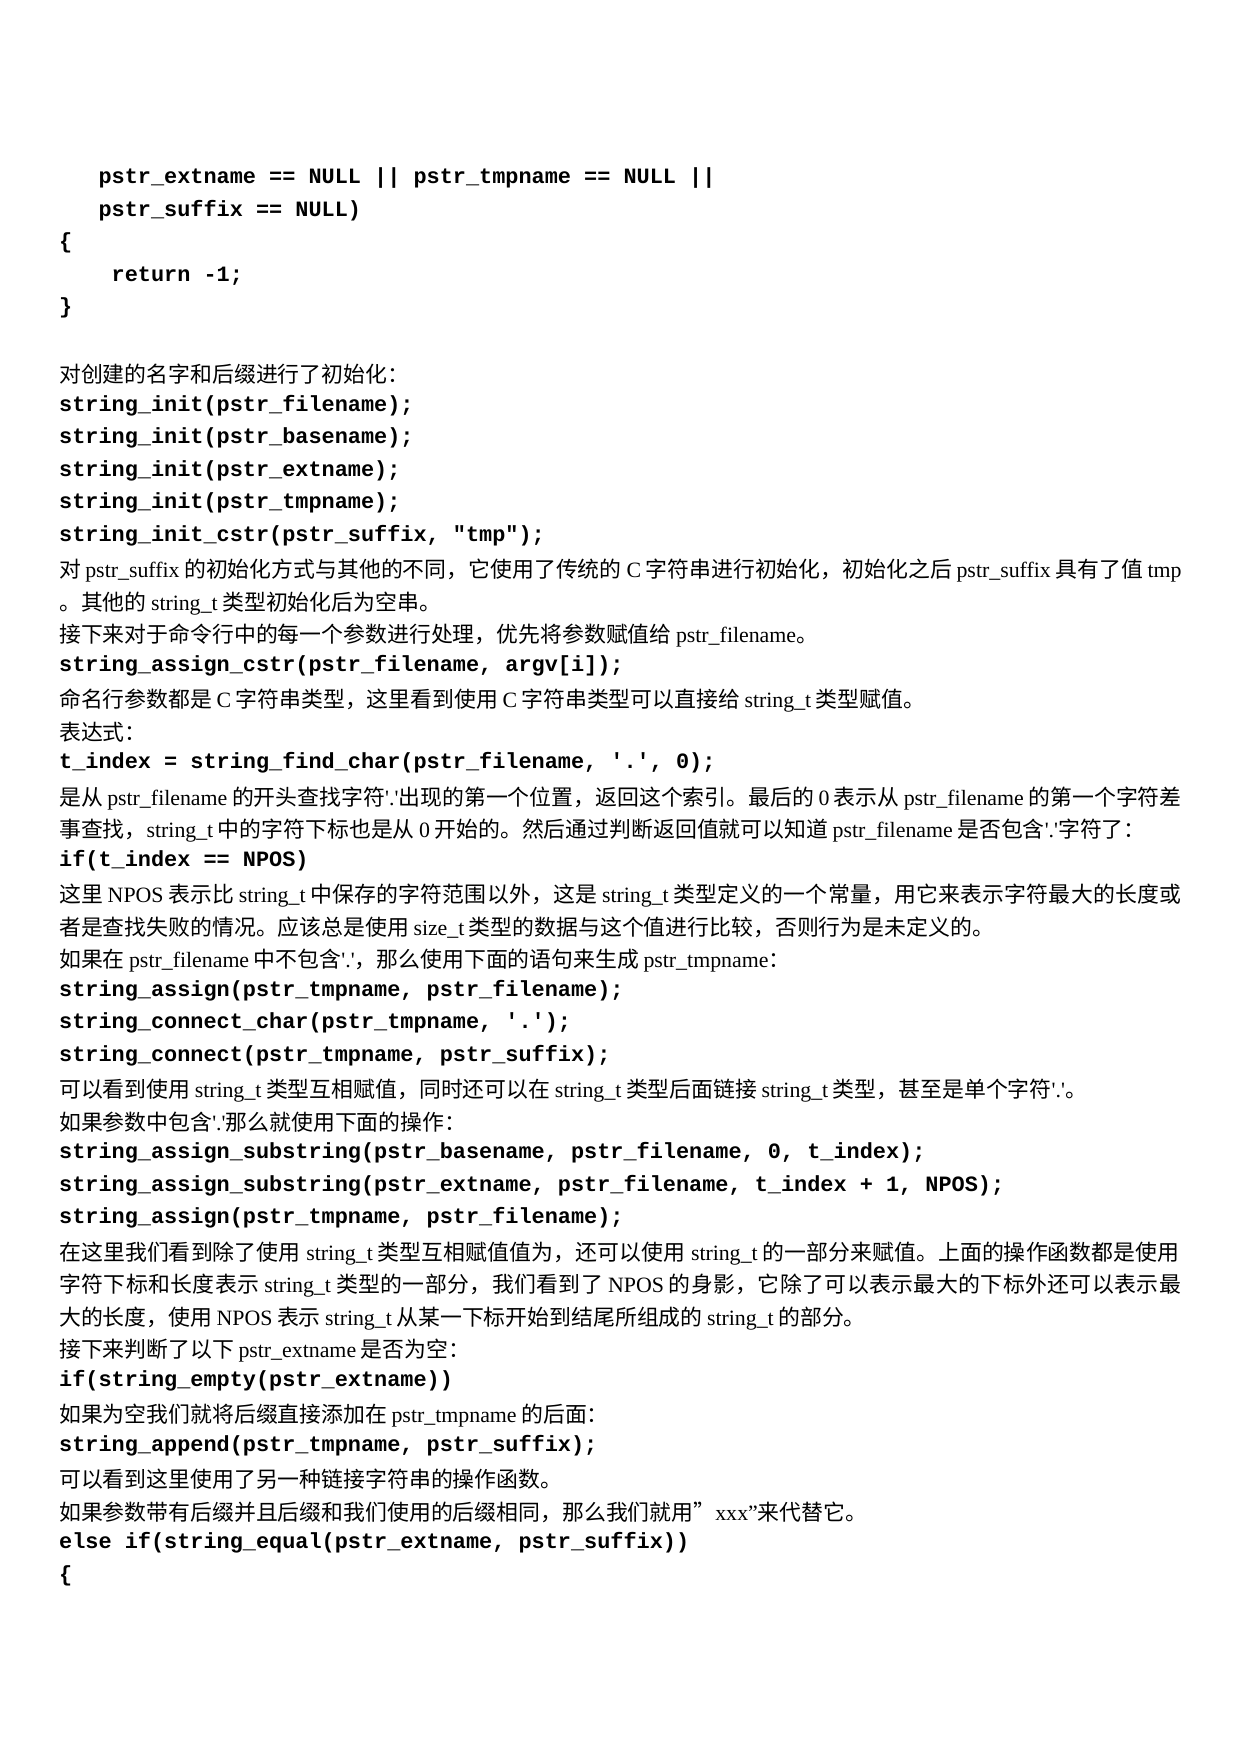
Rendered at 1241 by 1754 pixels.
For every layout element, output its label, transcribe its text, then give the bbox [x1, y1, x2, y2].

text 如果为空我们就将后缀直接添加在pstr_tmpname的后面： [59, 1397, 1181, 1429]
text string_connect_char(pstr_tmpname, '.'); [59, 1007, 1181, 1039]
text 接下来对于命令行中的每一个参数进行处理，优先将参数赋值给pstr_filename。 [59, 617, 1181, 649]
text t_index = string_find_char(pstr_filename, '.', 0); [59, 747, 1181, 779]
text string_append(pstr_tmpname, pstr_suffix); [59, 1429, 1181, 1462]
text } [59, 292, 1181, 324]
text else if(string_equal(pstr_extname, pstr_suffix)) [59, 1527, 1181, 1559]
text { [59, 1559, 1181, 1592]
text 是从pstr_filename的开头查找字符'.'出现的第一个位置，返回这个索引。最后的0表示从pstr_filename的第一个字符差事查找，string_t中的字符下标也是从0开始的。然后通过判断返回值就可以知道pstr_filename是否包含'.'字符了： [59, 779, 1181, 844]
text 命名行参数都是C字符串类型，这里看到使用C字符串类型可以直接给string_t类型赋值。 [59, 682, 1181, 714]
text pstr_extname == NULL || pstr_tmpname == NULL || [59, 162, 1181, 194]
text 表达式： [59, 714, 1181, 747]
text 如果在pstr_filename中不包含'.'，那么使用下面的语句来生成pstr_tmpname： [59, 942, 1181, 974]
text string_assign(pstr_tmpname, pstr_filename); [59, 974, 1181, 1007]
text 在这里我们看到除了使用string_t类型互相赋值值为，还可以使用string_t的一部分来赋值。上面的操作函数都是使用字符下标和长度表示string_t类型的一部分，我们看到了NPOS的身影，它除了可以表示最大的下标外还可以表示最大的长度，使用NPOS表示string_t从某一下标开始到结尾所组成的string_t的部分。 [59, 1234, 1181, 1332]
text string_connect(pstr_tmpname, pstr_suffix); [59, 1039, 1181, 1072]
text string_init(pstr_filename); [59, 389, 1181, 422]
text 如果参数中包含'.'那么就使用下面的操作： [59, 1104, 1181, 1137]
text if(string_empty(pstr_extname)) [59, 1364, 1181, 1397]
text string_assign_substring(pstr_basename, pstr_filename, 0, t_index); [59, 1137, 1181, 1169]
text 接下来判断了以下pstr_extname是否为空： [59, 1332, 1181, 1364]
text { [59, 227, 1181, 259]
text if(t_index == NPOS) [59, 844, 1181, 877]
text string_init_cstr(pstr_suffix, "tmp"); [59, 519, 1181, 552]
text pstr_suffix == NULL) [59, 194, 1181, 227]
text string_init(pstr_basename); [59, 422, 1181, 454]
text string_assign_substring(pstr_extname, pstr_filename, t_index + 1, NPOS); [59, 1169, 1181, 1202]
text 可以看到使用string_t类型互相赋值，同时还可以在string_t类型后面链接string_t类型，甚至是单个字符'.'。 [59, 1072, 1181, 1104]
text 如果参数带有后缀并且后缀和我们使用的后缀相同，那么我们就用”xxx”来代替它。 [59, 1494, 1181, 1527]
text 对pstr_suffix的初始化方式与其他的不同，它使用了传统的C字符串进行初始化，初始化之后pstr_suffix具有了值tmp 。其他的string_t类型初始化后为空串。 [59, 552, 1181, 617]
text string_assign_cstr(pstr_filename, argv[i]); [59, 649, 1181, 682]
text string_init(pstr_extname); [59, 454, 1181, 487]
text 这里NPOS表示比string_t中保存的字符范围以外，这是string_t类型定义的一个常量，用它来表示字符最大的长度或者是查找失败的情况。应该总是使用size_t类型的数据与这个值进行比较，否则行为是未定义的。 [59, 877, 1181, 942]
text 对创建的名字和后缀进行了初始化： [59, 357, 1181, 389]
text string_init(pstr_tmpname); [59, 487, 1181, 519]
text 可以看到这里使用了另一种链接字符串的操作函数。 [59, 1462, 1181, 1494]
text return -1; [59, 259, 1181, 292]
text string_assign(pstr_tmpname, pstr_filename); [59, 1202, 1181, 1234]
